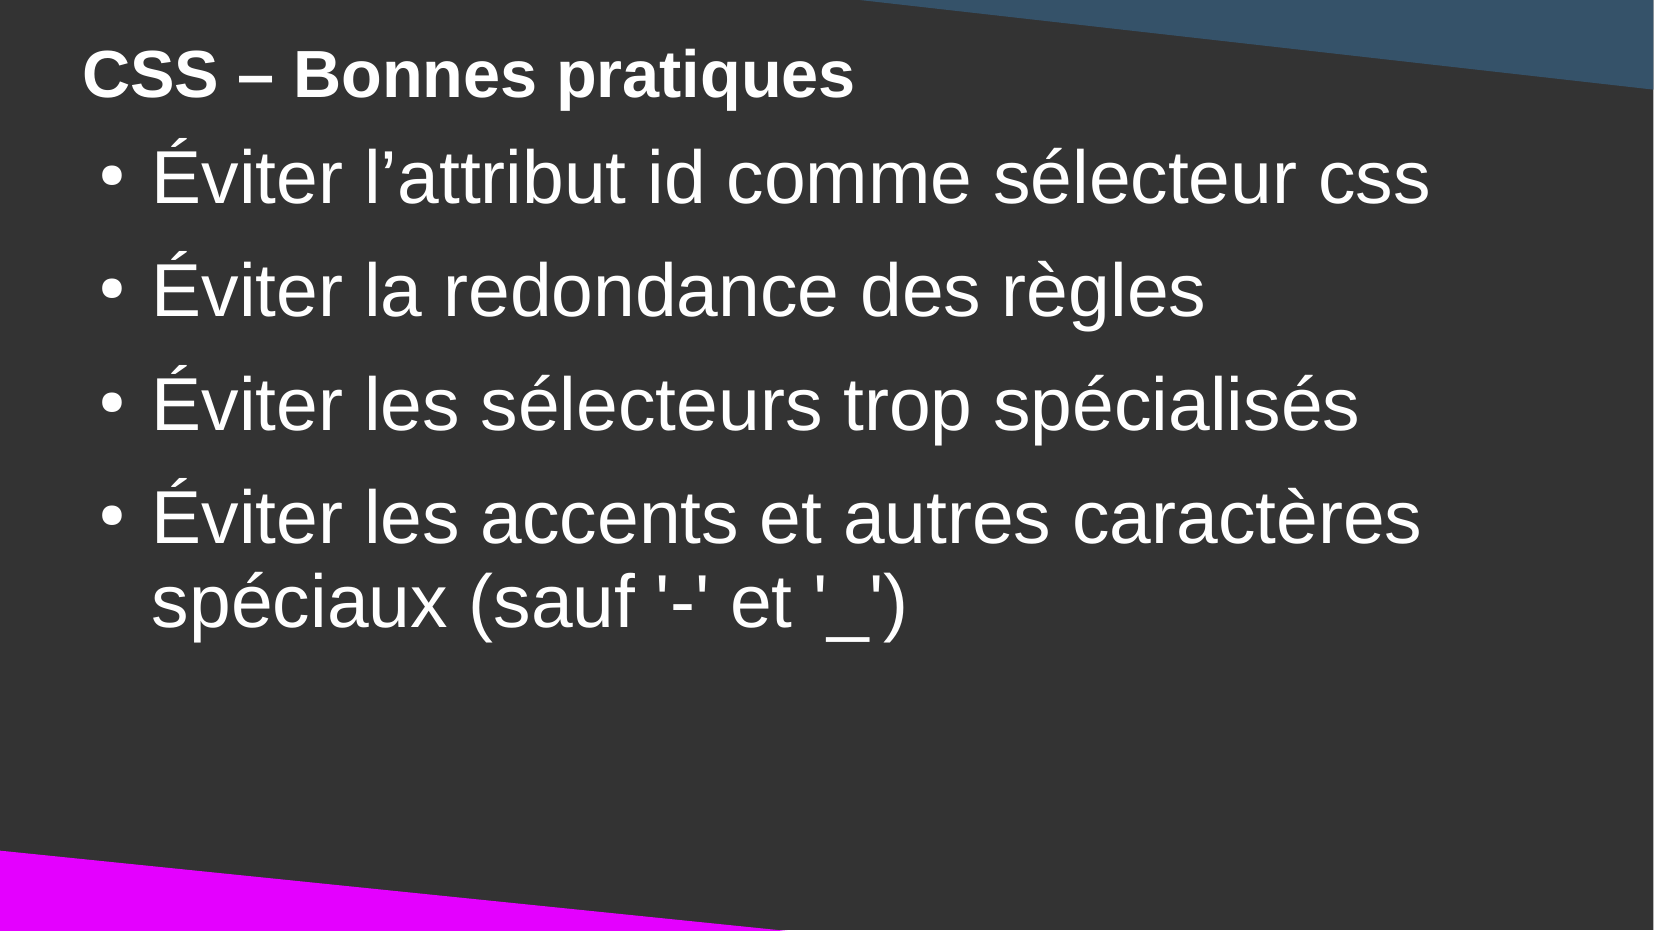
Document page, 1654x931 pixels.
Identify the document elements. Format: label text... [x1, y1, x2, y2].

text_box [0, 850, 788, 931]
list Éviter l’attribut id comme sélecteur css Éviter la redondance des règles Éviter les sélecteurs trop spécialisés Éviter les accents et autres caractères spéciaux (sauf '-' et '_') [80, 135, 1605, 789]
text_box [859, 0, 1654, 90]
title CSS – Bonnes pratiques [82, 37, 1571, 114]
